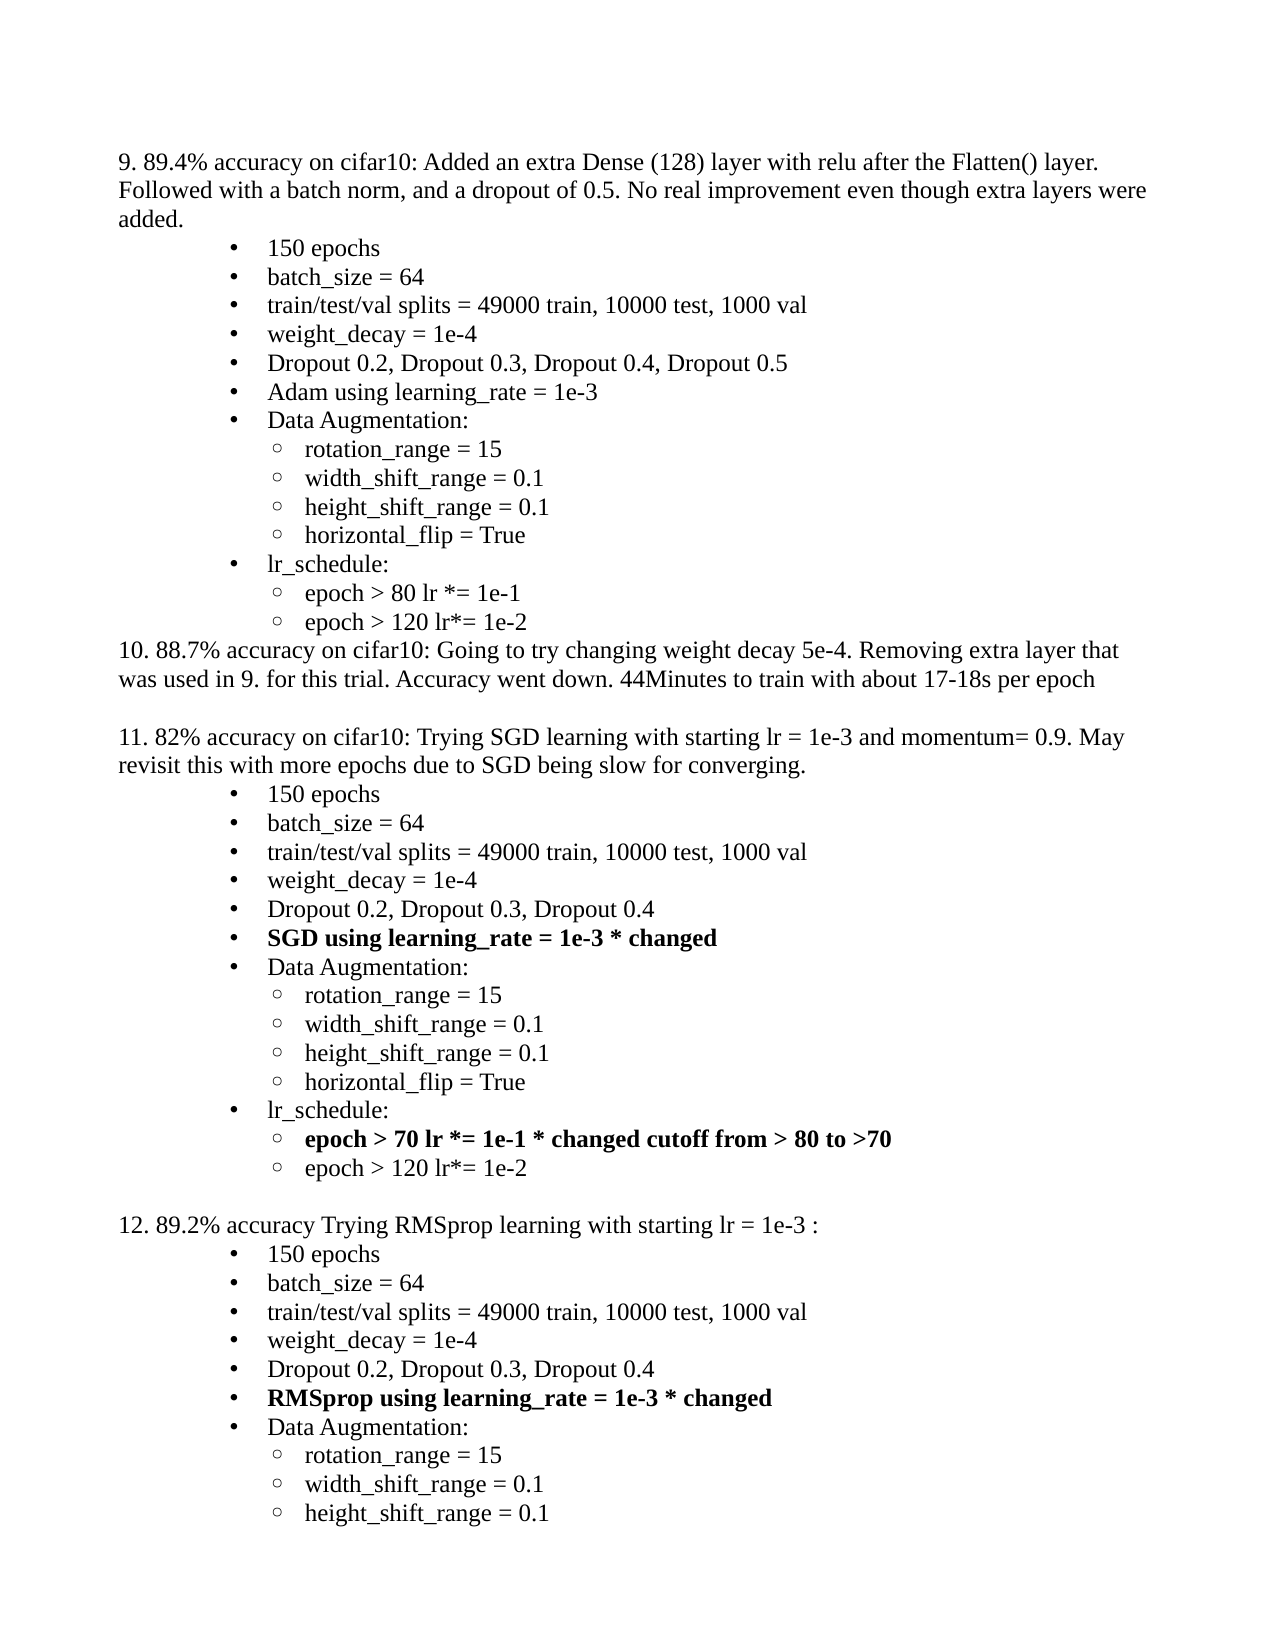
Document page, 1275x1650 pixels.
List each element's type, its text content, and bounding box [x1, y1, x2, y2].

list horizontal_flip = True [267, 521, 1157, 549]
text 9. 89.4% accuracy on cifar10: Added an extra Dense (128) layer with relu after the Flatten() layer. Followed with a batch norm, and a dropout of 0.5. No real improvement even though extra layers were added. [118, 147, 1157, 233]
list 150 epochs [229, 1239, 1157, 1268]
list Data Augmentation: [229, 406, 1157, 434]
list weight_decay = 1e-4 [229, 866, 1157, 894]
list width_shift_range = 0.1 [267, 1469, 1157, 1498]
list train/test/val splits = 49000 train, 10000 test, 1000 val [229, 291, 1157, 319]
list weight_decay = 1e-4 [229, 1326, 1157, 1354]
list batch_size = 64 [229, 262, 1157, 291]
list Dropout 0.2, Dropout 0.3, Dropout 0.4 [229, 1354, 1157, 1383]
list batch_size = 64 [229, 1268, 1157, 1297]
list lr_schedule: [229, 1096, 1157, 1124]
list lr_schedule: [229, 549, 1157, 578]
list 150 epochs [229, 779, 1157, 808]
list height_shift_range = 0.1 [267, 1038, 1157, 1067]
list epoch > 80 lr *= 1e-1 [267, 578, 1157, 607]
list epoch > 120 lr*= 1e-2 [267, 1153, 1157, 1182]
list Dropout 0.2, Dropout 0.3, Dropout 0.4, Dropout 0.5 [229, 348, 1157, 377]
list weight_decay = 1e-4 [229, 319, 1157, 348]
list height_shift_range = 0.1 [267, 492, 1157, 521]
list epoch > 120 lr*= 1e-2 [267, 607, 1157, 636]
list SGD using learning_rate = 1e-3 * changed [229, 923, 1157, 952]
list width_shift_range = 0.1 [267, 1009, 1157, 1038]
list rotation_range = 15 [267, 1441, 1157, 1469]
list Adam using learning_rate = 1e-3 [229, 377, 1157, 406]
list 150 epochs [229, 233, 1157, 262]
text 10. 88.7% accuracy on cifar10: Going to try changing weight decay 5e-4. Removing extra layer that was used in 9. for this trial. Accuracy went down. 44Minutes to train with about 17-18s per epoch [118, 636, 1157, 693]
list RMSprop using learning_rate = 1e-3 * changed [229, 1383, 1157, 1412]
list Dropout 0.2, Dropout 0.3, Dropout 0.4 [229, 894, 1157, 923]
text 11. 82% accuracy on cifar10: Trying SGD learning with starting lr = 1e-3 and momentum= 0.9. May revisit this with more epochs due to SGD being slow for converging. [118, 722, 1157, 779]
list train/test/val splits = 49000 train, 10000 test, 1000 val [229, 1297, 1157, 1326]
list width_shift_range = 0.1 [267, 463, 1157, 492]
list Data Augmentation: [229, 952, 1157, 981]
text 12. 89.2% accuracy Trying RMSprop learning with starting lr = 1e-3 : [118, 1211, 1157, 1239]
list rotation_range = 15 [267, 434, 1157, 463]
list height_shift_range = 0.1 [267, 1498, 1157, 1527]
list train/test/val splits = 49000 train, 10000 test, 1000 val [229, 837, 1157, 866]
list rotation_range = 15 [267, 981, 1157, 1009]
list epoch > 70 lr *= 1e-1 * changed cutoff from > 80 to >70 [267, 1124, 1157, 1153]
list batch_size = 64 [229, 808, 1157, 837]
list Data Augmentation: [229, 1412, 1157, 1441]
list horizontal_flip = True [267, 1067, 1157, 1096]
